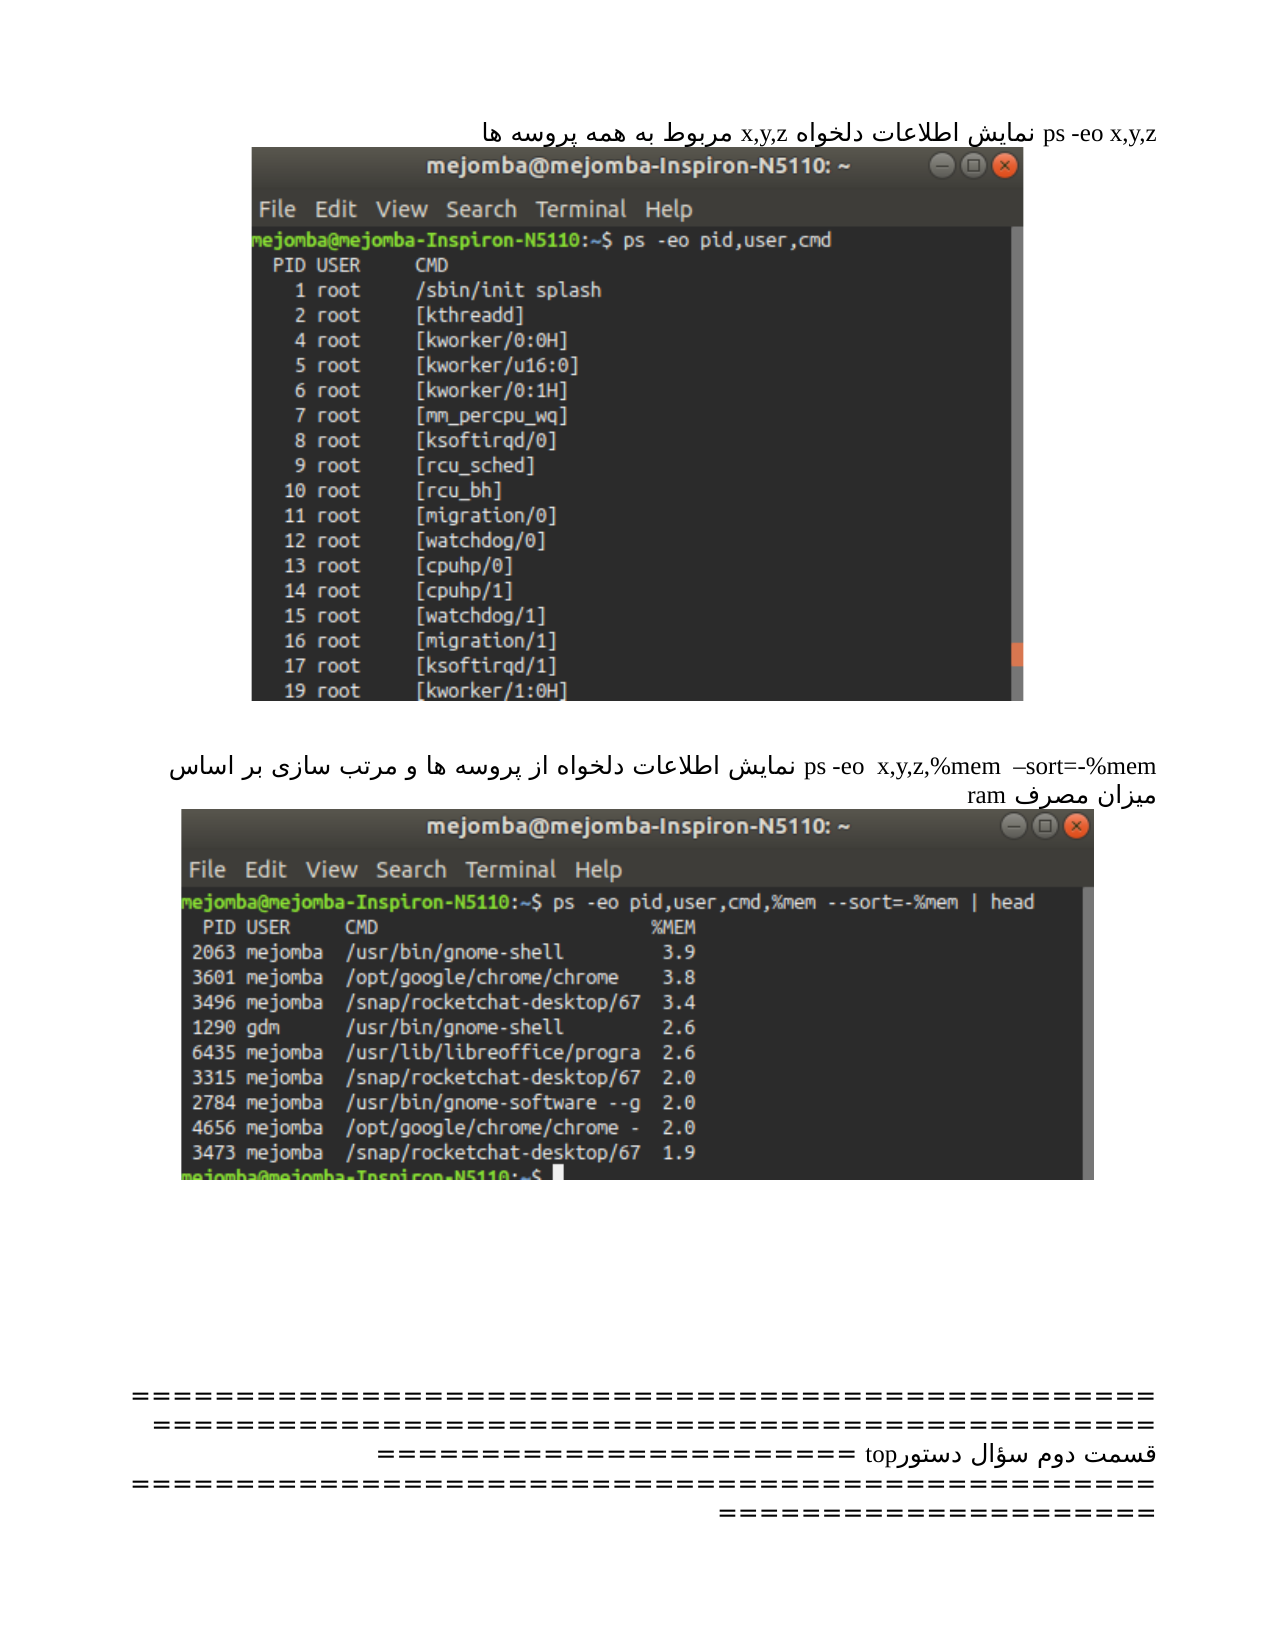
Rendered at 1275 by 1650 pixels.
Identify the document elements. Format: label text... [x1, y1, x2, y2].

text ====================================================================== [118, 1469, 1157, 1527]
text ================================================================================================= قسمت دوم سؤال دستورtop ======================= [118, 1381, 1157, 1469]
picture [251, 147, 1024, 701]
text ps -eo x,y,z,%mem –sort=-%mem نمایش اطلاعات دلخواه از پروسه ها و مرتب سازی بر اساس میزان مصرف ram [118, 751, 1157, 810]
text ps -eo x,y,z نمایش اطلاعات دلخواه x,y,z مربوط به همه پروسه ها [118, 118, 1157, 147]
picture [181, 809, 1094, 1180]
